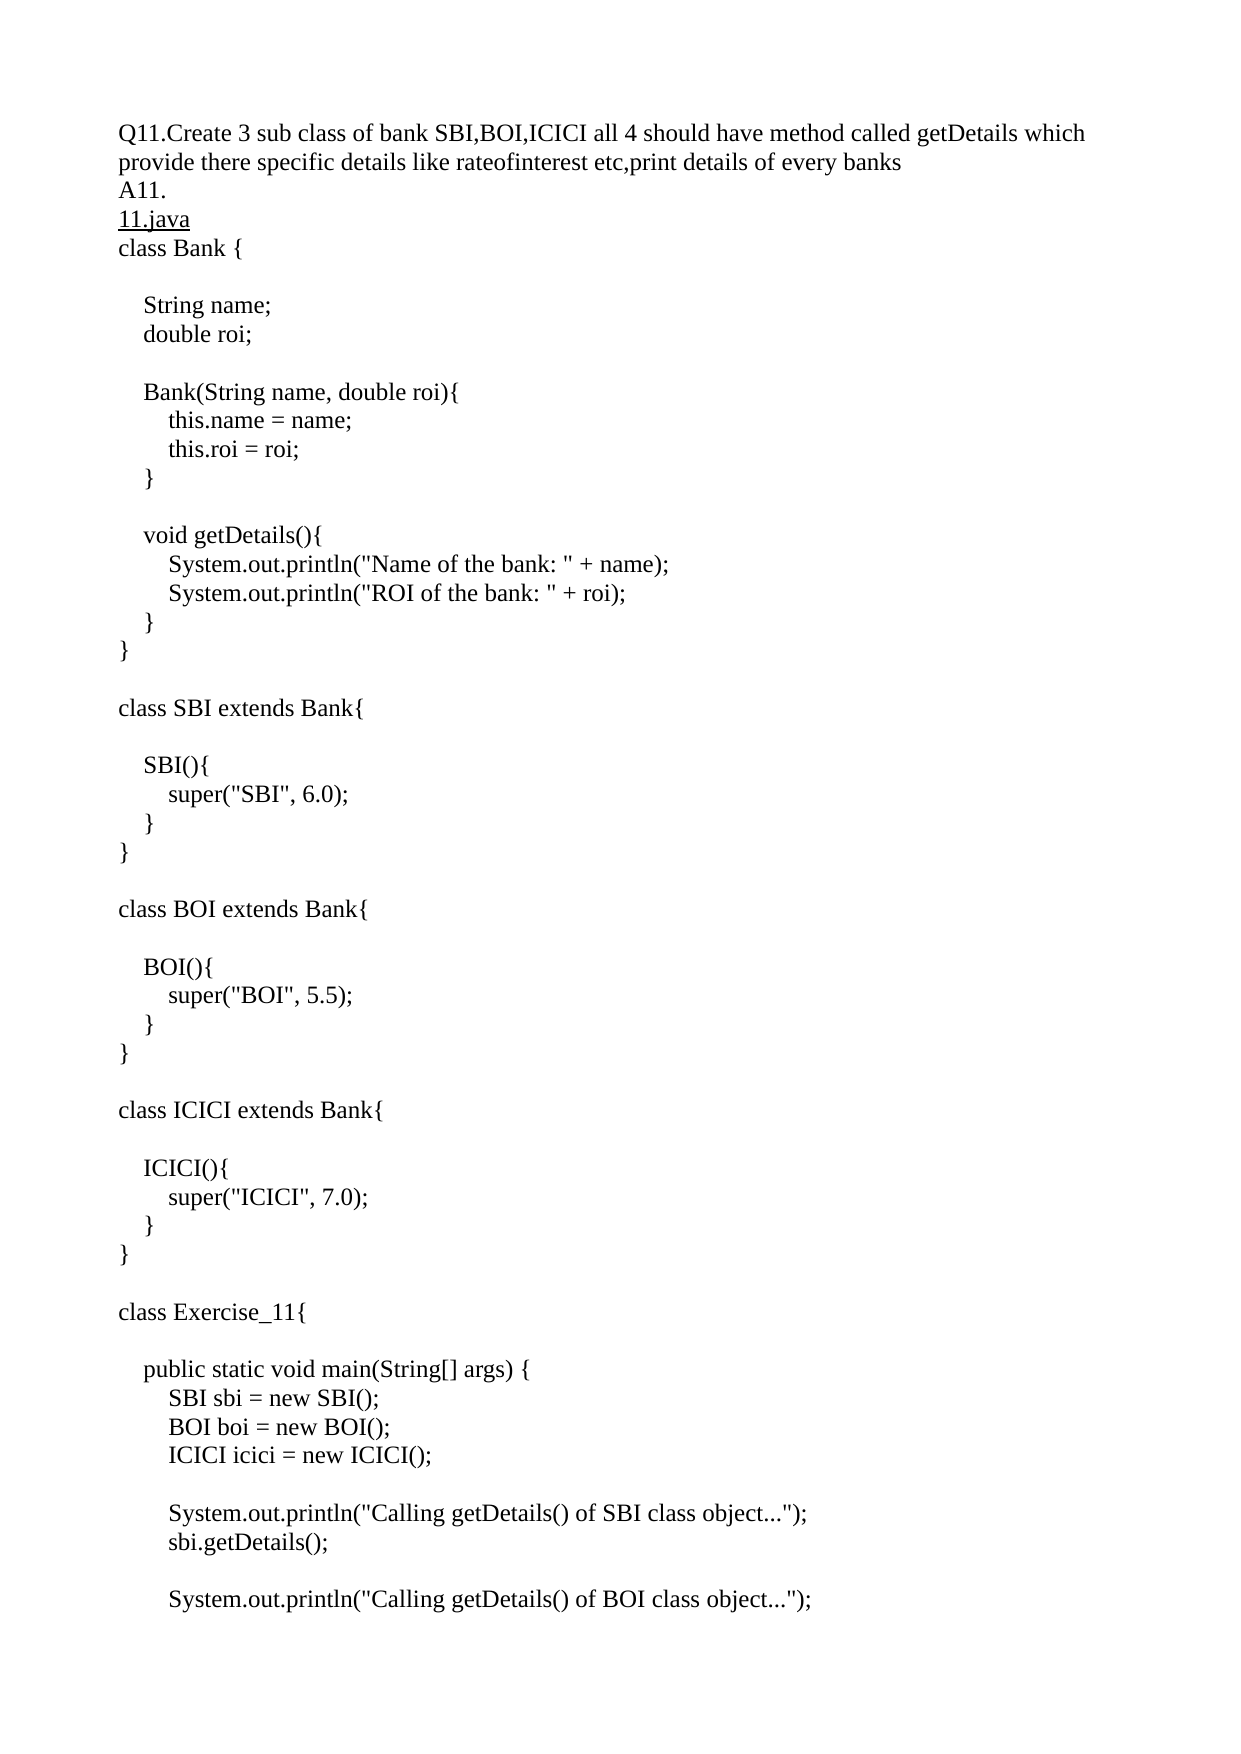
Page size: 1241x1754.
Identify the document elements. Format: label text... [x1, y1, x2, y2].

text System.out.println("Name of the bank: " + name); [118, 549, 1140, 578]
text super("ICICI", 7.0); [118, 1182, 1140, 1211]
text double roi; [118, 319, 1140, 348]
text class SBI extends Bank{ [118, 693, 1140, 722]
text 11.java [118, 204, 1140, 233]
text super("SBI", 6.0); [118, 779, 1140, 808]
text super("BOI", 5.5); [118, 981, 1140, 1009]
text } [118, 1038, 1140, 1067]
text } [118, 837, 1140, 866]
text class Bank { [118, 233, 1140, 262]
text ICICI(){ [118, 1153, 1140, 1182]
text sbi.getDetails(); [118, 1527, 1140, 1556]
text this.name = name; [118, 406, 1140, 434]
text } [118, 1009, 1140, 1038]
text } [118, 1239, 1140, 1268]
text void getDetails(){ [118, 521, 1140, 549]
text System.out.println("Calling getDetails() of BOI class object..."); [118, 1584, 1140, 1613]
text System.out.println("ROI of the bank: " + roi); [118, 578, 1140, 607]
text String name; [118, 291, 1140, 319]
text public static void main(String[] args) { [118, 1354, 1140, 1383]
text class ICICI extends Bank{ [118, 1096, 1140, 1124]
text BOI(){ [118, 952, 1140, 981]
text SBI sbi = new SBI(); [118, 1383, 1140, 1412]
text BOI boi = new BOI(); [118, 1412, 1140, 1441]
text System.out.println("Calling getDetails() of SBI class object..."); [118, 1498, 1140, 1527]
text class BOI extends Bank{ [118, 894, 1140, 923]
text } [118, 607, 1140, 636]
text } [118, 808, 1140, 837]
text Bank(String name, double roi){ [118, 377, 1140, 406]
text Q11.Create 3 sub class of bank SBI,BOI,ICICI all 4 should have method called getDetails which provide there specific details like rateofinterest etc,print details of every banks [118, 118, 1140, 176]
text class Exercise_11{ [118, 1297, 1140, 1326]
text ICICI icici = new ICICI(); [118, 1441, 1140, 1469]
text this.roi = roi; [118, 434, 1140, 463]
text } [118, 636, 1140, 664]
text SBI(){ [118, 751, 1140, 779]
text } [118, 1211, 1140, 1239]
text } [118, 463, 1140, 492]
text A11. [118, 176, 1140, 204]
